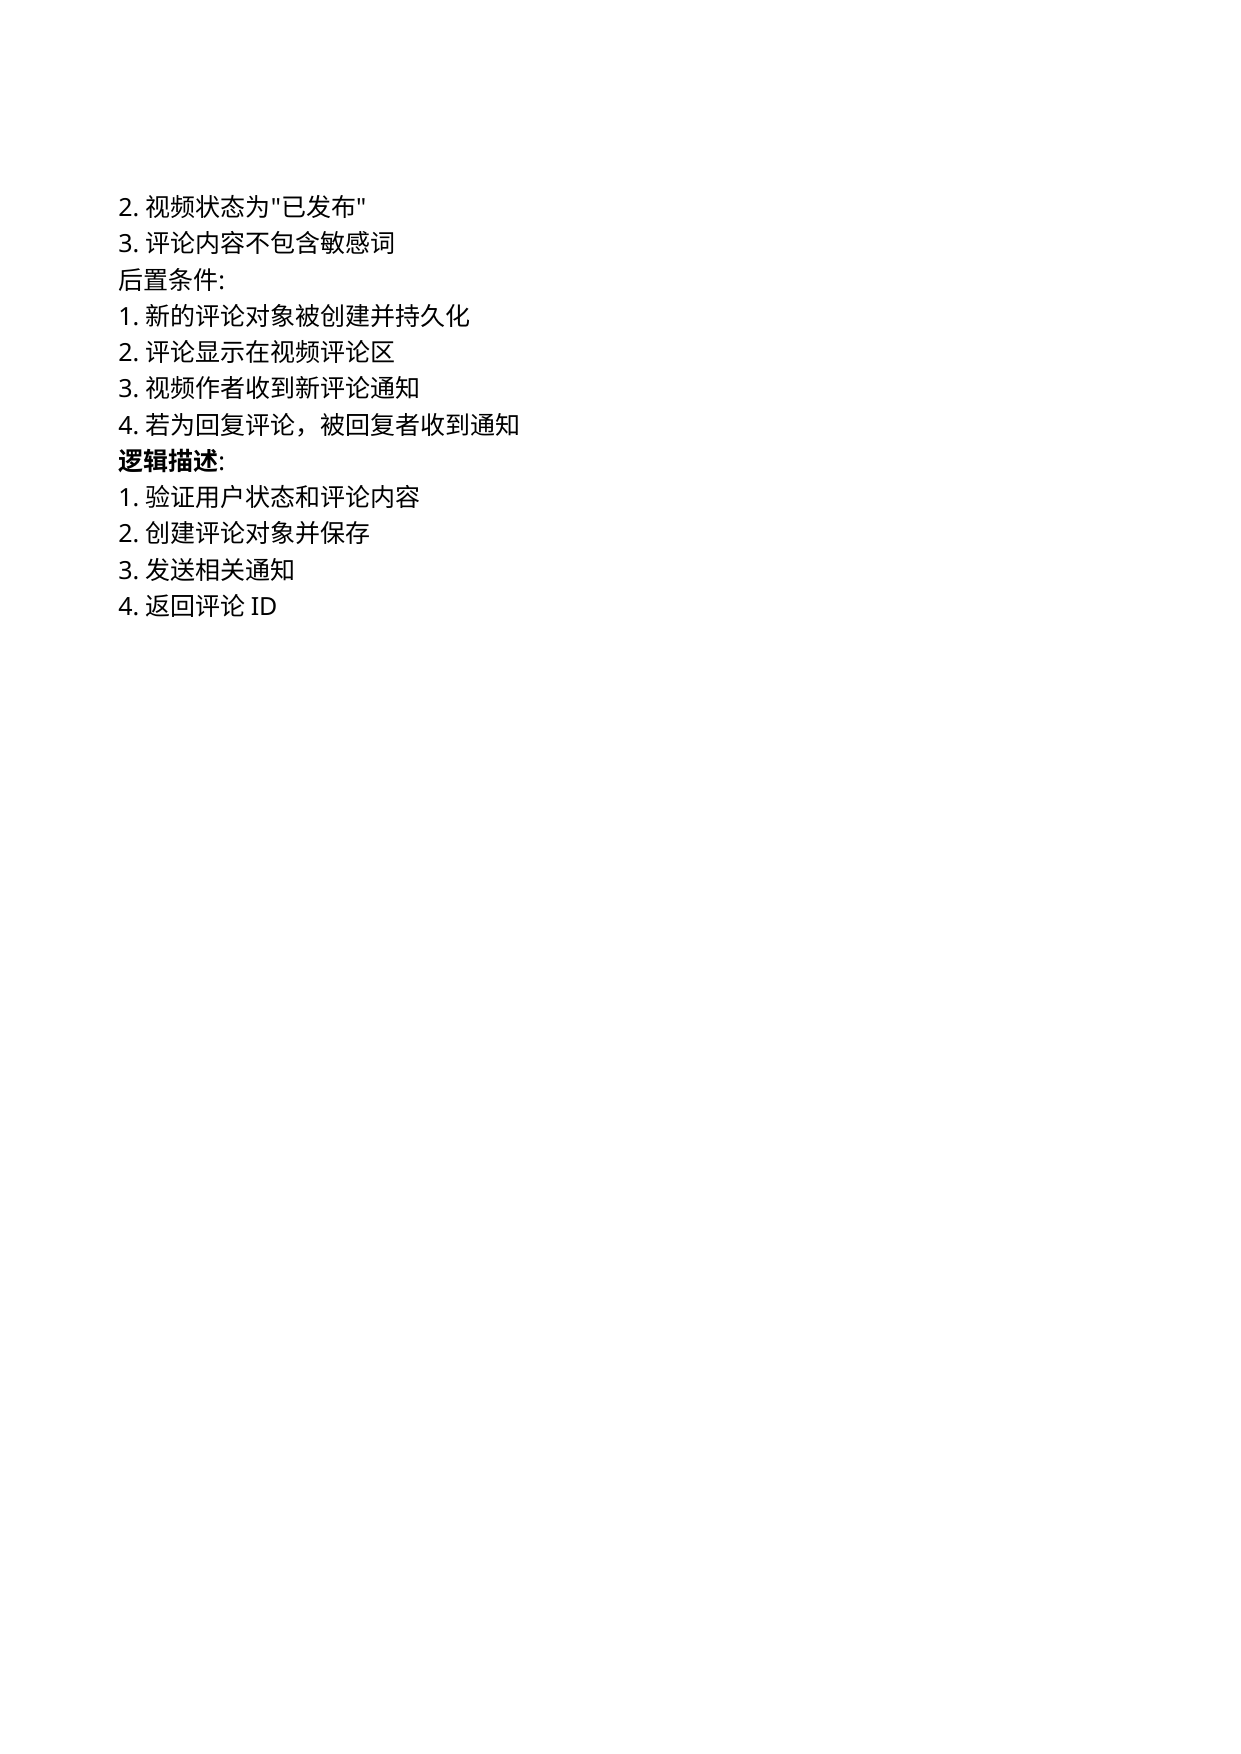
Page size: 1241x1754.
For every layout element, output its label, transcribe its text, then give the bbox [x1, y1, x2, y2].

text 2. 视频状态为"已发布" 3. 评论内容不包含敏感词 后置条件: 1. 新的评论对象被创建并持久化 2. 评论显示在视频评论区 3. 视频作者收到新评论通知 4. 若为回复评论，被回复者收到通知 逻辑描述: 1. 验证用户状态和评论内容 2. 创建评论对象并保存 3. 发送相关通知 4. 返回评论ID [118, 188, 1122, 623]
